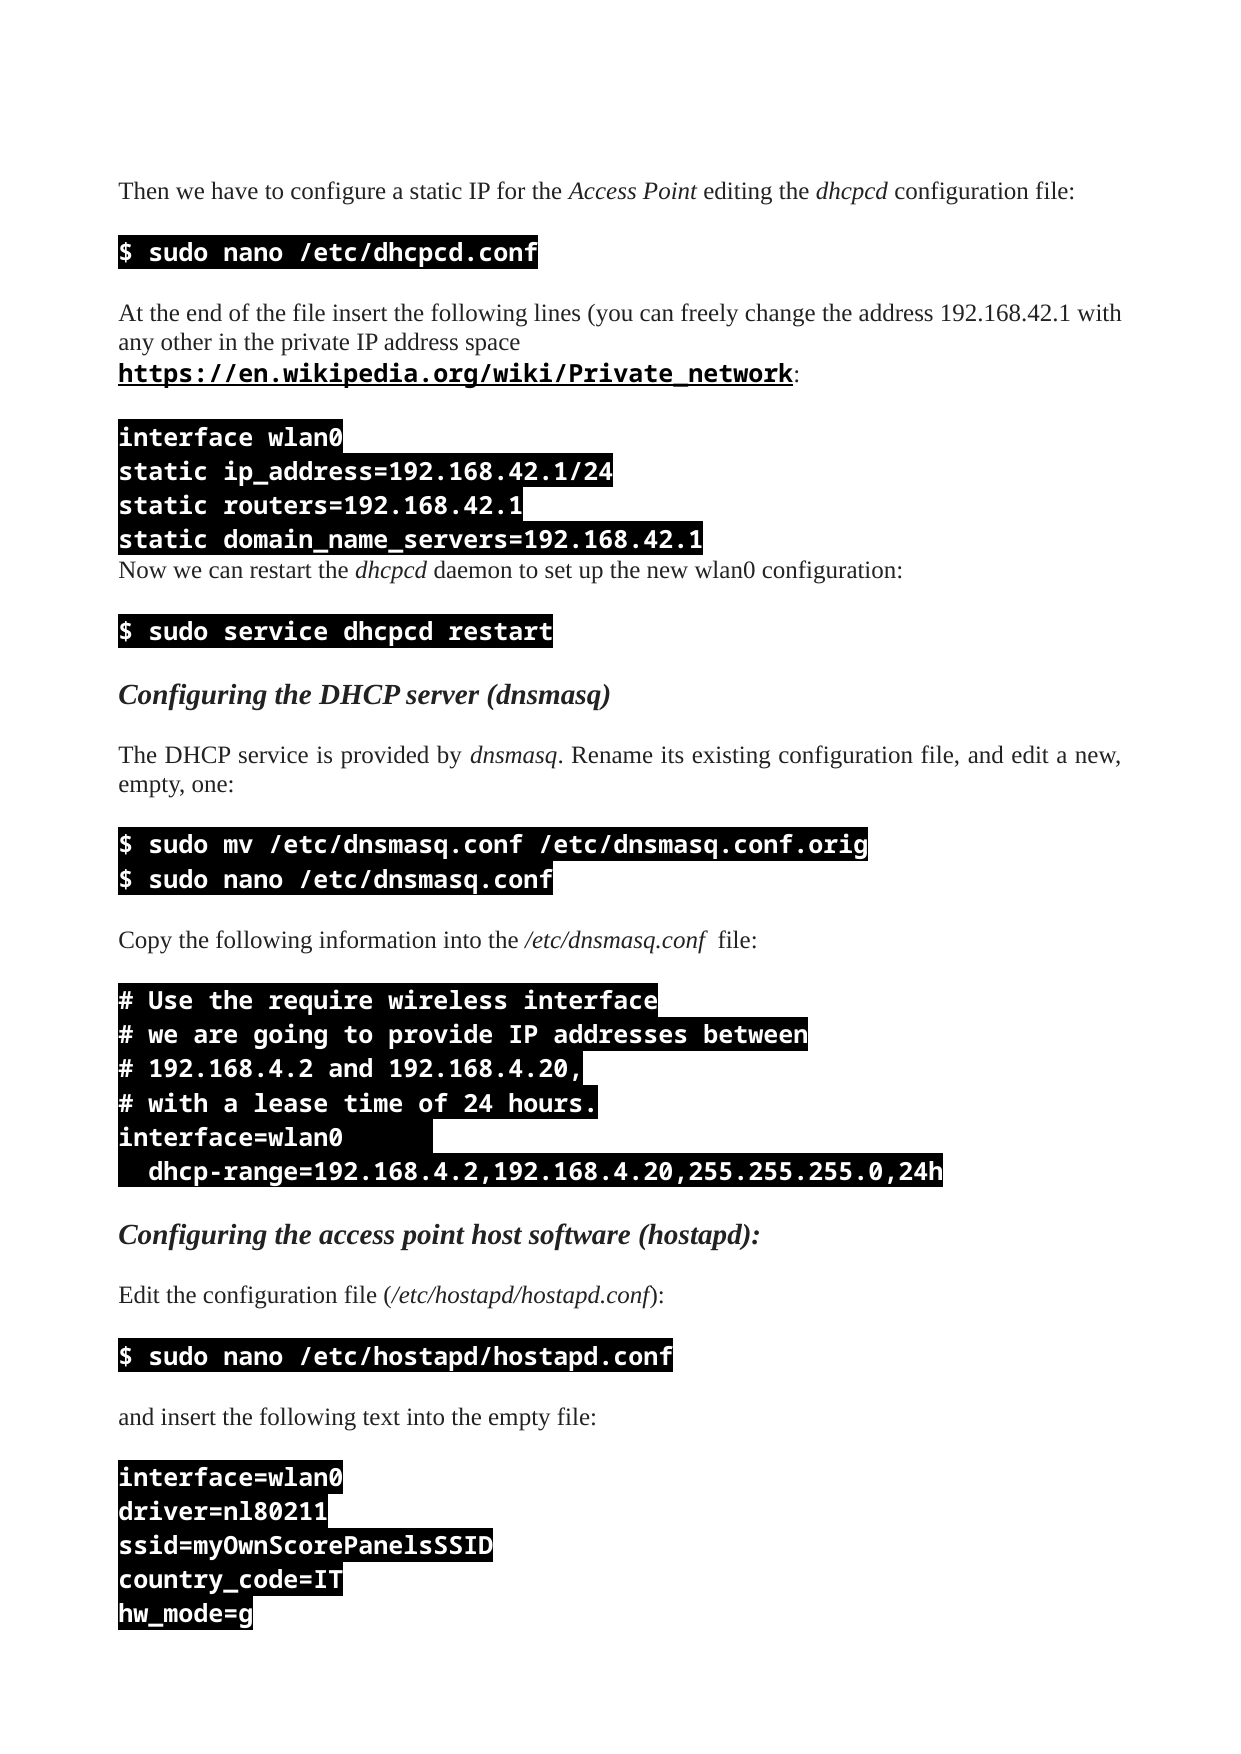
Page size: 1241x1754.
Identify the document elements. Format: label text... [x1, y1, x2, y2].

text interface=wlan0 [118, 1460, 1122, 1494]
text The DHCP service is provided by dnsmasq. Rename its existing configuration file, and edit a new, empty, one: [118, 740, 1122, 798]
text https://en.wikipedia.org/wiki/Private_network: [118, 356, 1122, 390]
text static routers=192.168.42.1 [118, 487, 1122, 521]
text Edit the configuration file (/etc/hostapd/hostapd.conf): [118, 1280, 1122, 1309]
text # with a lease time of 24 hours. [118, 1085, 1122, 1119]
text Then we have to configure a static IP for the Access Point editing the dhcpcd configuration file: [118, 176, 1122, 205]
text # 192.168.4.2 and 192.168.4.20, [118, 1051, 1122, 1085]
text hw_mode=g [118, 1596, 1122, 1630]
text $ sudo nano /etc/hostapd/hostapd.conf [118, 1338, 1122, 1372]
text and insert the following text into the empty file: [118, 1402, 1122, 1430]
text Configuring the access point host software (hostapd): [118, 1217, 1122, 1250]
text static domain_name_servers=192.168.42.1 [118, 521, 1122, 555]
text driver=nl80211 [118, 1494, 1122, 1528]
text dhcp-range=192.168.4.2,192.168.4.20,255.255.255.0,24h [118, 1153, 1122, 1187]
text $ sudo nano /etc/dnsmasq.conf [118, 861, 1122, 895]
text ssid=myOwnScorePanelsSSID [118, 1528, 1122, 1562]
text # Use the require wireless interface [118, 983, 1122, 1017]
text # we are going to provide IP addresses between [118, 1017, 1122, 1051]
text interface=wlan0 [118, 1119, 1122, 1153]
text static ip_address=192.168.42.1/24 [118, 453, 1122, 487]
text Copy the following information into the /etc/dnsmasq.conf file: [118, 925, 1122, 953]
text country_code=IT [118, 1562, 1122, 1596]
text At the end of the file insert the following lines (you can freely change the address 192.168.42.1 with any other in the private IP address space [118, 298, 1122, 356]
text Now we can restart the dhcpcd daemon to set up the new wlan0 configuration: [118, 555, 1122, 584]
text $ sudo nano /etc/dhcpcd.conf [118, 234, 1122, 269]
text $ sudo service dhcpcd restart [118, 614, 1122, 648]
text Configuring the DHCP server (dnsmasq) [118, 677, 1122, 711]
text $ sudo mv /etc/dnsmasq.conf /etc/dnsmasq.conf.orig [118, 827, 1122, 861]
text interface wlan0 [118, 419, 1122, 453]
